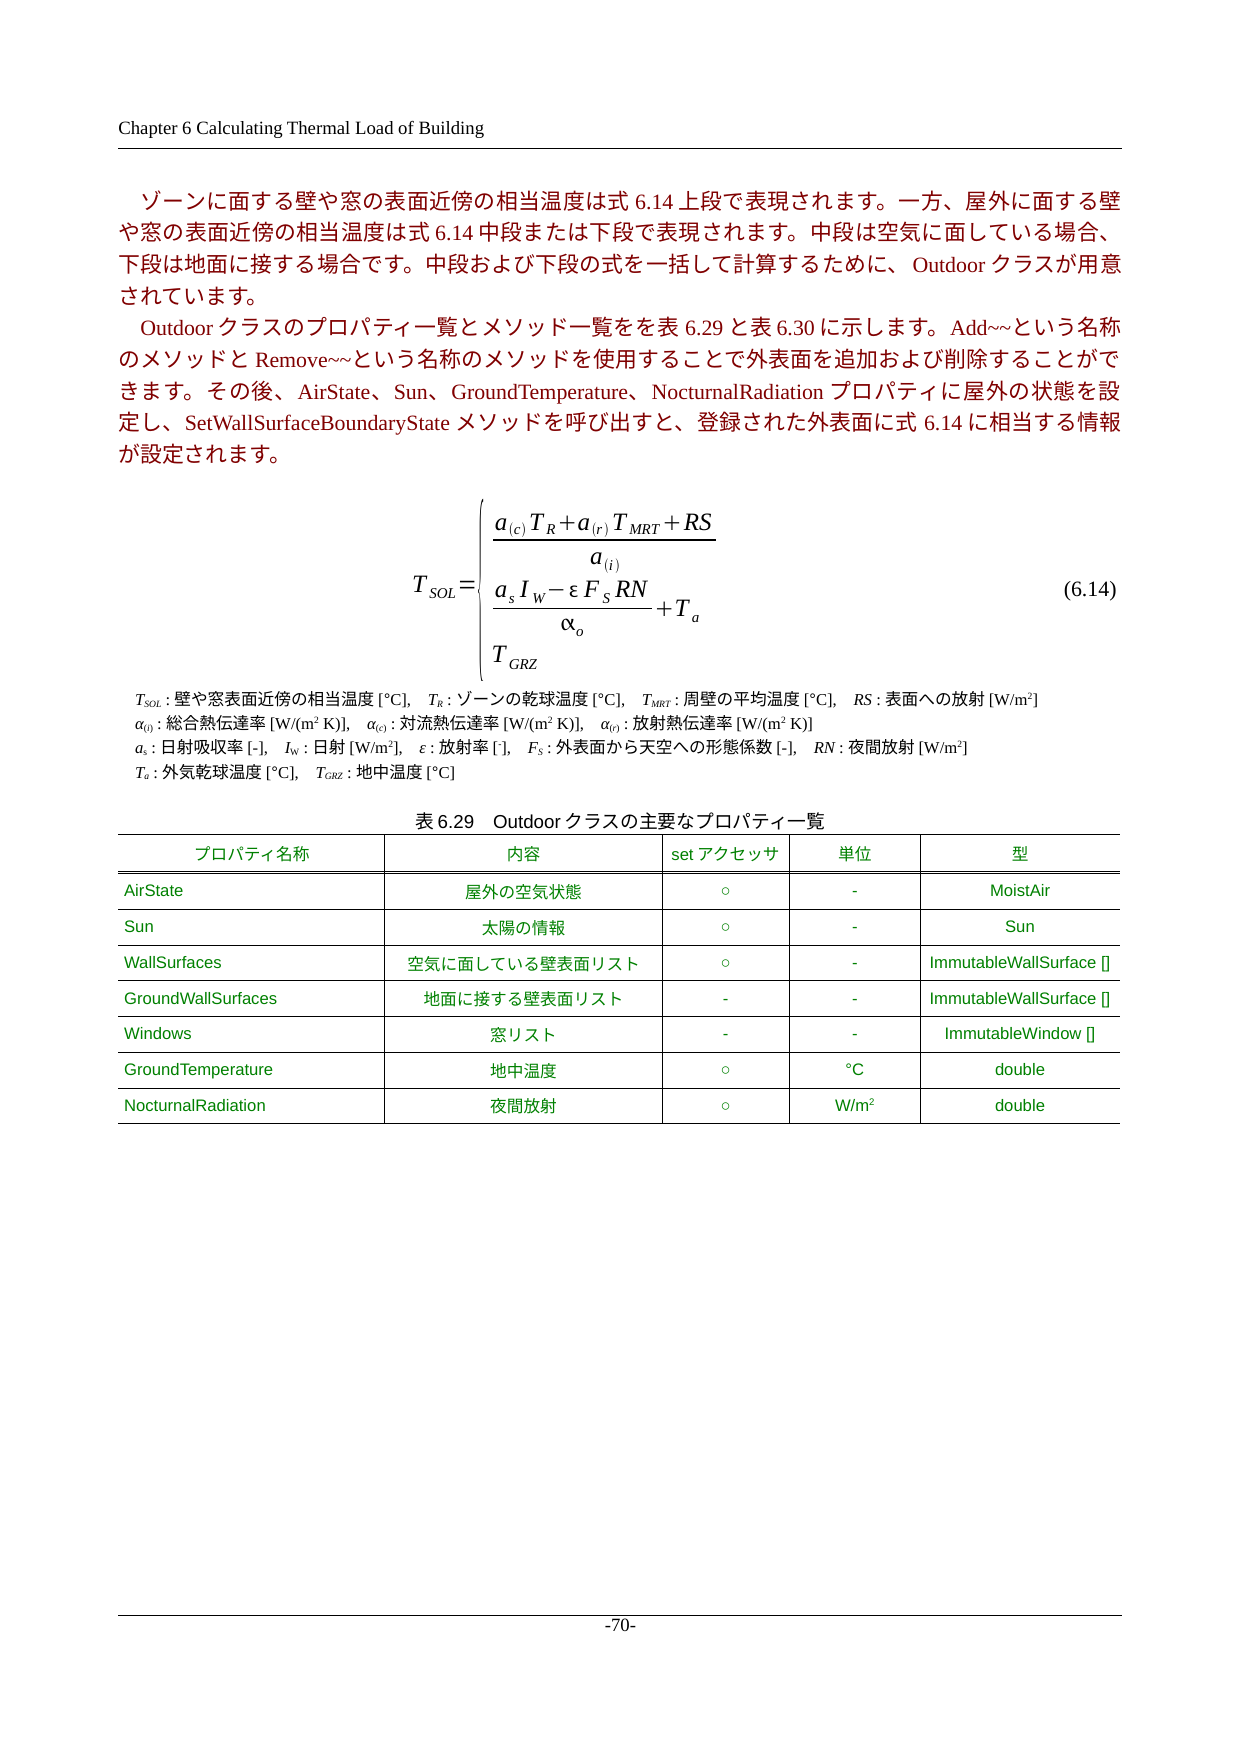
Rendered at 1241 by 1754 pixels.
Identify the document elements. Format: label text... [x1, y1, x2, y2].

text 表6.29 Outdoorクラスの主要なプロパティ一覧 [118, 807, 1122, 834]
table_cell Sun [921, 910, 1119, 945]
table_cell °C [790, 1053, 920, 1088]
table_header 内容 [385, 835, 662, 871]
table_cell ○ [663, 874, 789, 909]
table_cell ○ [663, 946, 789, 980]
table_header 単位 [790, 835, 920, 871]
table_cell GroundWallSurfaces [118, 981, 384, 1016]
table_cell ImmutableWallSurface [] [921, 946, 1119, 980]
table_cell NocturnalRadiation [118, 1089, 384, 1123]
table_cell ImmutableWallSurface [] [921, 981, 1119, 1016]
table_cell - [663, 1017, 789, 1052]
table_cell 地面に接する壁表面リスト [385, 981, 662, 1016]
table_header プロパティ名称 [118, 835, 384, 871]
table_cell AirState [118, 874, 384, 909]
text TSOL : 壁や窓表面近傍の相当温度 [°C], TR : ゾーンの乾球温度 [°C], TMRT : 周壁の平均温度 [°C], RS : 表面への放射 [W/m2] [118, 686, 1122, 710]
table_cell - [790, 874, 920, 909]
table_cell - [790, 1017, 920, 1052]
table_cell ○ [663, 1089, 789, 1123]
table_cell WallSurfaces [118, 946, 384, 980]
table_cell - [790, 946, 920, 980]
table_cell 太陽の情報 [385, 910, 662, 945]
table_cell - [790, 910, 920, 945]
table_cell double [921, 1053, 1119, 1088]
text ゾーンに面する壁や窓の表面近傍の相当温度は式6.14上段で表現されます。一方、屋外に面する壁や窓の表面近傍の相当温度は式6.14中段または下段で表現されます。中段は空気に面している場合、下段は地面に接する場合です。中段および下段の式を一括して計算するために、Outdoorクラスが用意されています。 [118, 184, 1122, 310]
table_header 型 [921, 835, 1119, 871]
table_cell 屋外の空気状態 [385, 874, 662, 909]
table_header setアクセッサ [663, 835, 789, 871]
text α(i) : 総合熱伝達率 [W/(m2 K)], α(c) : 対流熱伝達率 [W/(m2 K)], α(r) : 放射熱伝達率 [W/(m2 K)] [118, 710, 1122, 734]
table_cell - [790, 981, 920, 1016]
table_cell ○ [663, 1053, 789, 1088]
text as : 日射吸収率 [-], IW : 日射 [W/m2], ε : 放射率 [-], FS : 外表面から天空への形態係数 [-], RN : 夜間放射 [W/m2] [118, 734, 1122, 759]
table_header [118, 493, 1010, 686]
table_cell ImmutableWindow [] [921, 1017, 1119, 1052]
table_cell Windows [118, 1017, 384, 1052]
table_cell - [663, 981, 789, 1016]
table_cell W/m2 [790, 1089, 920, 1123]
table_cell Sun [118, 910, 384, 945]
table_cell ○ [663, 910, 789, 945]
text Ta : 外気乾球温度 [°C], TGRZ : 地中温度 [°C] [118, 759, 1122, 783]
table_cell GroundTemperature [118, 1053, 384, 1088]
table_cell double [921, 1089, 1119, 1123]
text Outdoorクラスのプロパティ一覧とメソッド一覧をを表6.29と表6.30に示します。Add~~という名称のメソッドとRemove~~という名称のメソッドを使用することで外表面を追加および削除することができます。その後、AirState、Sun、GroundTemperature、NocturnalRadiationプロパティに屋外の状態を設定し、SetWallSurfaceBoundaryStateメソッドを呼び出すと、登録された外表面に式6.14に相当する情報が設定されます。 [118, 310, 1122, 469]
table_cell 窓リスト [385, 1017, 662, 1052]
table_header (6.14) [1010, 493, 1122, 686]
table_cell 夜間放射 [385, 1089, 662, 1123]
table_cell MoistAir [921, 874, 1119, 909]
table_cell 地中温度 [385, 1053, 662, 1088]
table_cell 空気に面している壁表面リスト [385, 946, 662, 980]
